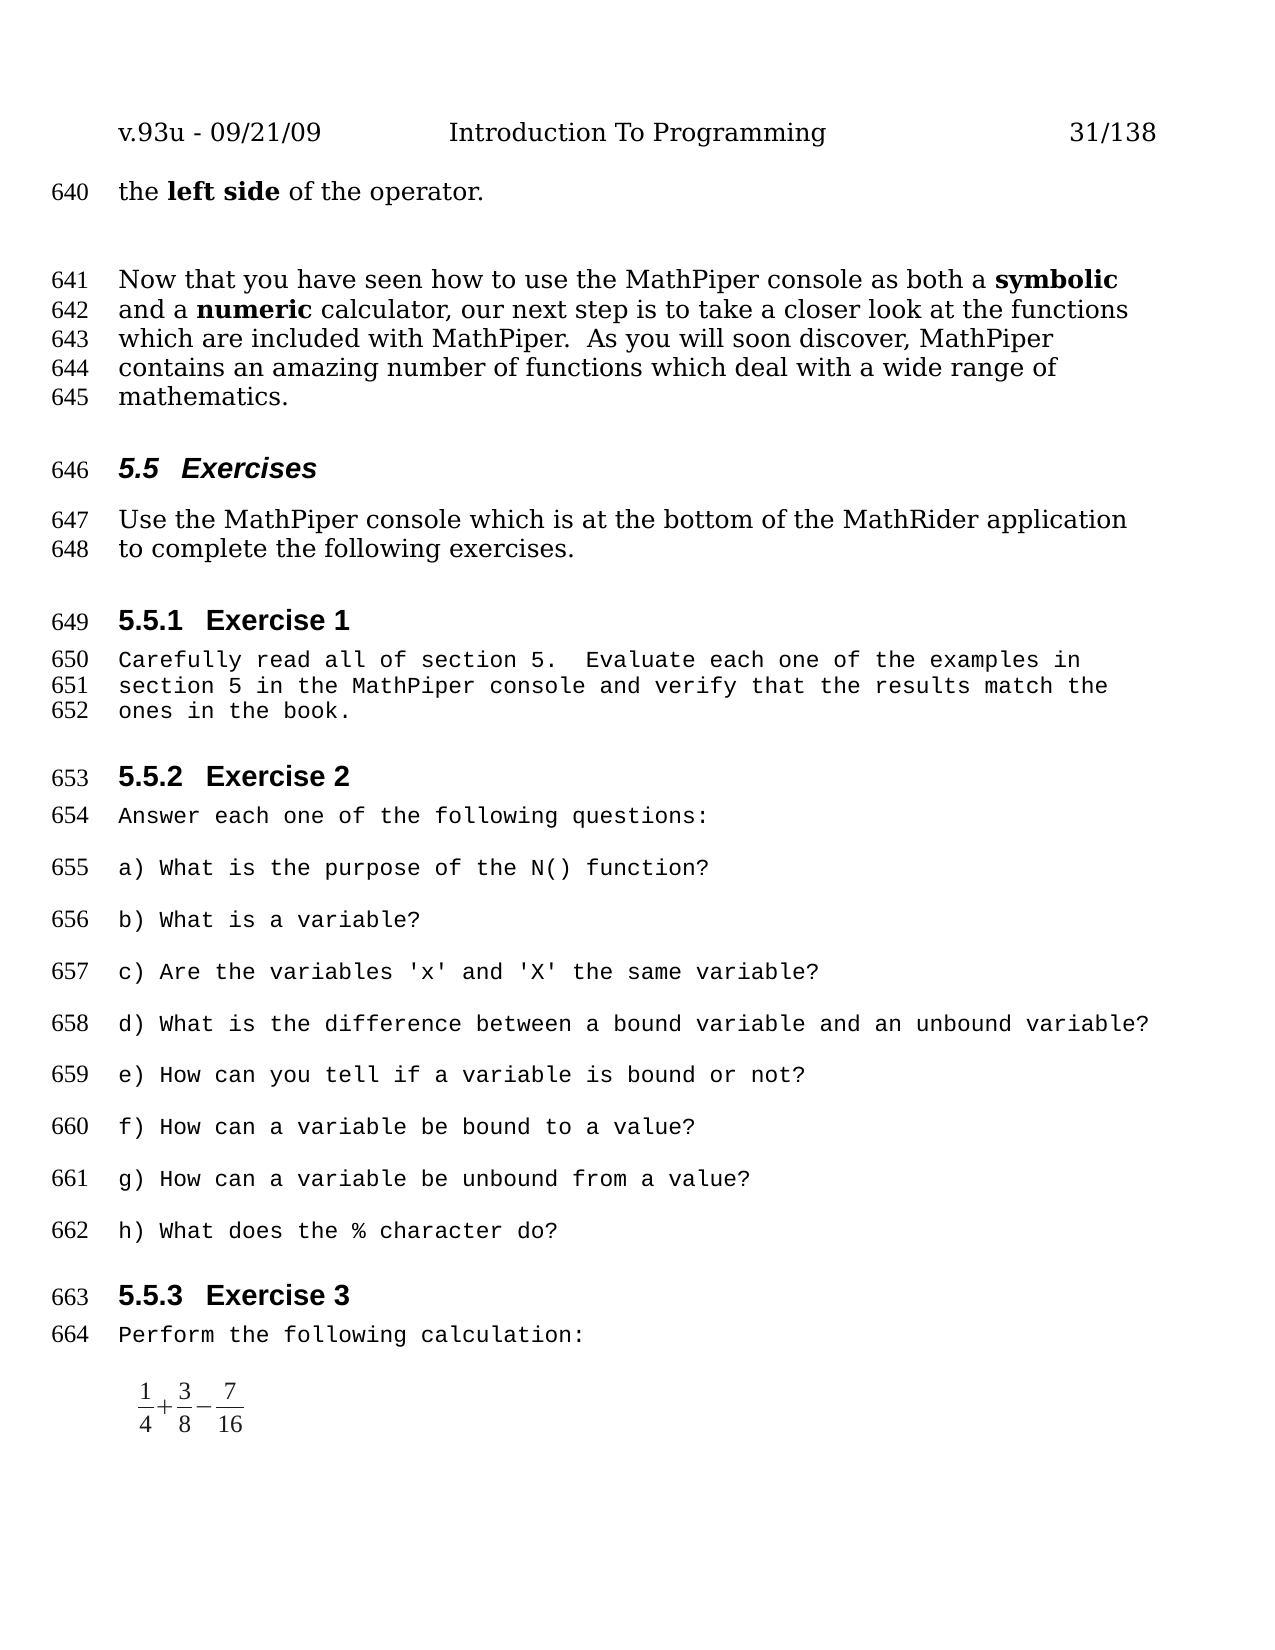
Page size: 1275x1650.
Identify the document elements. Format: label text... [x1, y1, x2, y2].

text b) What is a variable? [118, 908, 1157, 934]
subtitle Exercise 2 [118, 759, 1157, 792]
text Answer each one of the following questions: [118, 804, 1157, 830]
subtitle Exercises [118, 451, 1157, 484]
text Perform the following calculation: [118, 1324, 1157, 1350]
text f) How can a variable be bound to a value? [118, 1116, 1157, 1142]
text e) How can you tell if a variable is bound or not? [118, 1064, 1157, 1090]
text Carefully read all of section 5. Evaluate each one of the examples in section 5 in the MathPiper console and verify that the results match the ones in the book. [118, 648, 1157, 726]
text Now that you have seen how to use the MathPiper console as both a symbolic and a numeric calculator, our next step is to take a closer look at the functions which are included with MathPiper. As you will soon discover, MathPiper contains an amazing number of functions which deal with a wide range of mathematics. [118, 265, 1157, 412]
text d) What is the difference between a bound variable and an unbound variable? [118, 1012, 1157, 1038]
text a) What is the purpose of the N() function? [118, 856, 1157, 882]
subtitle Exercise 1 [118, 602, 1157, 636]
text Use the MathPiper console which is at the bottom of the MathRider application to complete the following exercises. [118, 505, 1157, 563]
text the left side of the operator. [118, 177, 1157, 206]
text c) Are the variables 'x' and 'X' the same variable? [118, 960, 1157, 986]
text g) How can a variable be unbound from a value? [118, 1167, 1157, 1193]
text h) What does the % character do? [118, 1219, 1157, 1245]
subtitle Exercise 3 [118, 1278, 1157, 1312]
